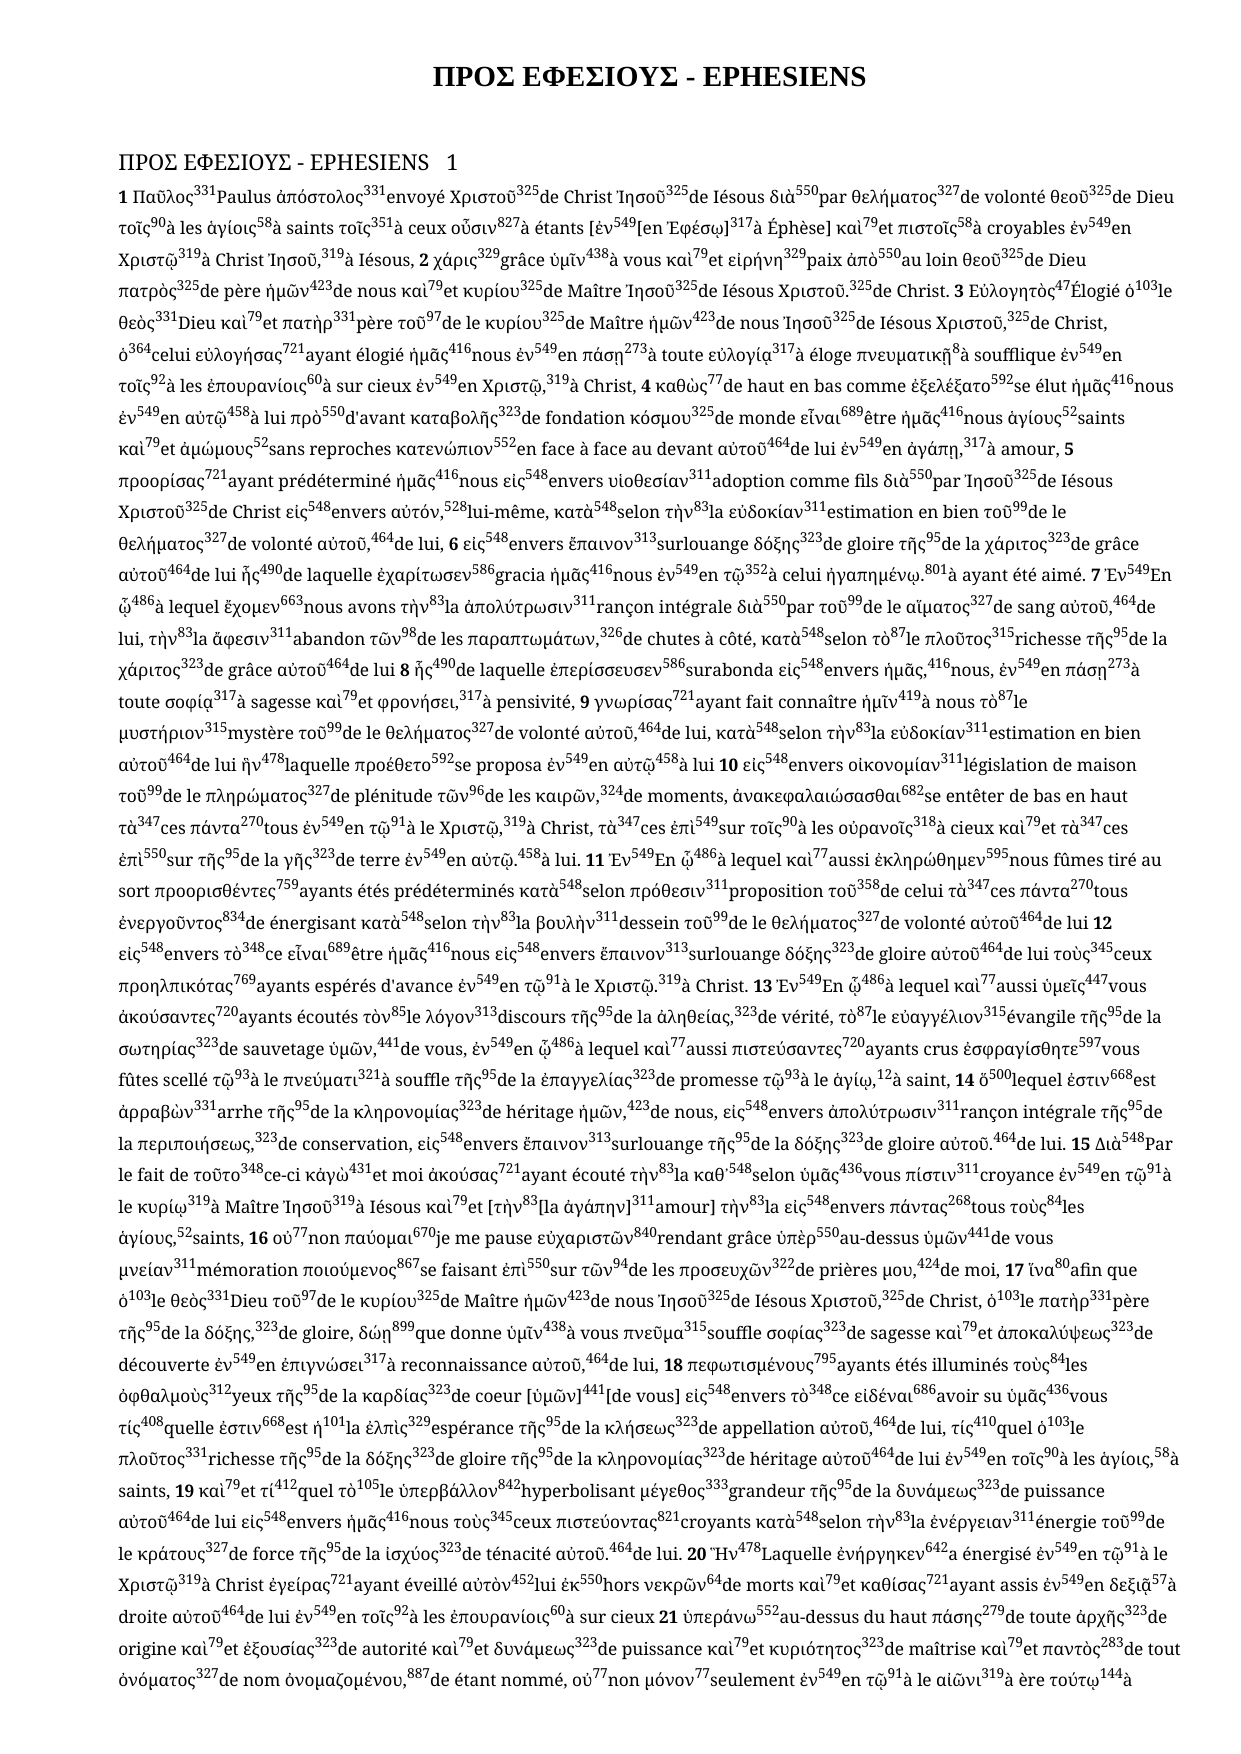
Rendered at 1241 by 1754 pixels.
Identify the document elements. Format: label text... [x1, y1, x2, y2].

text 1 Παῦλος331Paulus ἀπόστολος331envoyé Χριστοῦ325de Christ Ἰησοῦ325de Iésous διὰ550par θελήματος327de volonté θεοῦ325de Dieu τοῖς90à les ἁγίοις58à saints τοῖς351à ceux οὖσιν827à étants [ἐν549[en Ἐφέσῳ]317à Éphèse] καὶ79et πιστοῖς58à croyables ἐν549en Χριστῷ319à Christ Ἰησοῦ,319à Iésous, 2 χάρις329grâce ὑμῖν438à vous καὶ79et εἰρήνη329paix ἀπὸ550au loin θεοῦ325de Dieu πατρὸς325de père ἡμῶν423de nous καὶ79et κυρίου325de Maître Ἰησοῦ325de Iésous Χριστοῦ.325de Christ. 3 Εὐλογητὸς47Élogié ὁ103le θεὸς331Dieu καὶ79et πατὴρ331père τοῦ97de le κυρίου325de Maître ἡμῶν423de nous Ἰησοῦ325de Iésous Χριστοῦ,325de Christ, ὁ364celui εὐλογήσας721ayant élogié ἡμᾶς416nous ἐν549en πάσῃ273à toute εὐλογίᾳ317à éloge πνευματικῇ8à soufflique ἐν549en τοῖς92à les ἐπουρανίοις60à sur cieux ἐν549en Χριστῷ,319à Christ, 4 καθὼς77de haut en bas comme ἐξελέξατο592se élut ἡμᾶς416nous ἐν549en αὐτῷ458à lui πρὸ550d'avant καταβολῆς323de fondation κόσμου325de monde εἶναι689être ἡμᾶς416nous ἁγίους52saints καὶ79et ἀμώμους52sans reproches κατενώπιον552en face à face au devant αὐτοῦ464de lui ἐν549en ἀγάπῃ,317à amour, 5 προορίσας721ayant prédéterminé ἡμᾶς416nous εἰς548envers υἱοθεσίαν311adoption comme fils διὰ550par Ἰησοῦ325de Iésous Χριστοῦ325de Christ εἰς548envers αὐτόν,528lui-même, κατὰ548selon τὴν83la εὐδοκίαν311estimation en bien τοῦ99de le θελήματος327de volonté αὐτοῦ,464de lui, 6 εἰς548envers ἔπαινον313surlouange δόξης323de gloire τῆς95de la χάριτος323de grâce αὐτοῦ464de lui ἧς490de laquelle ἐχαρίτωσεν586gracia ἡμᾶς416nous ἐν549en τῷ352à celui ἠγαπημένῳ.801à ayant été aimé. 7 Ἐν549En ᾧ486à lequel ἔχομεν663nous avons τὴν83la ἀπολύτρωσιν311rançon intégrale διὰ550par τοῦ99de le αἵματος327de sang αὐτοῦ,464de lui, τὴν83la ἄφεσιν311abandon τῶν98de les παραπτωμάτων,326de chutes à côté, κατὰ548selon τὸ87le πλοῦτος315richesse τῆς95de la χάριτος323de grâce αὐτοῦ464de lui 8 ἧς490de laquelle ἐπερίσσευσεν586surabonda εἰς548envers ἡμᾶς,416nous, ἐν549en πάσῃ273à toute σοφίᾳ317à sagesse καὶ79et φρονήσει,317à pensivité, 9 γνωρίσας721ayant fait connaître ἡμῖν419à nous τὸ87le μυστήριον315mystère τοῦ99de le θελήματος327de volonté αὐτοῦ,464de lui, κατὰ548selon τὴν83la εὐδοκίαν311estimation en bien αὐτοῦ464de lui ἣν478laquelle προέθετο592se proposa ἐν549en αὐτῷ458à lui 10 εἰς548envers οἰκονομίαν311législation de maison τοῦ99de le πληρώματος327de plénitude τῶν96de les καιρῶν,324de moments, ἀνακεφαλαιώσασθαι682se entêter de bas en haut τὰ347ces πάντα270tous ἐν549en τῷ91à le Χριστῷ,319à Christ, τὰ347ces ἐπὶ549sur τοῖς90à les οὐρανοῖς318à cieux καὶ79et τὰ347ces ἐπὶ550sur τῆς95de la γῆς323de terre ἐν549en αὐτῷ.458à lui. 11 Ἐν549En ᾧ486à lequel καὶ77aussi ἐκληρώθημεν595nous fûmes tiré au sort προορισθέντες759ayants étés prédéterminés κατὰ548selon πρόθεσιν311proposition τοῦ358de celui τὰ347ces πάντα270tous ἐνεργοῦντος834de énergisant κατὰ548selon τὴν83la βουλὴν311dessein τοῦ99de le θελήματος327de volonté αὐτοῦ464de lui 12 εἰς548envers τὸ348ce εἶναι689être ἡμᾶς416nous εἰς548envers ἔπαινον313surlouange δόξης323de gloire αὐτοῦ464de lui τοὺς345ceux προηλπικότας769ayants espérés d'avance ἐν549en τῷ91à le Χριστῷ.319à Christ. 13 Ἐν549En ᾧ486à lequel καὶ77aussi ὑμεῖς447vous ἀκούσαντες720ayants écoutés τὸν85le λόγον313discours τῆς95de la ἀληθείας,323de vérité, τὸ87le εὐαγγέλιον315évangile τῆς95de la σωτηρίας323de sauvetage ὑμῶν,441de vous, ἐν549en ᾧ486à lequel καὶ77aussi πιστεύσαντες720ayants crus ἐσφραγίσθητε597vous fûtes scellé τῷ93à le πνεύματι321à souffle τῆς95de la ἐπαγγελίας323de promesse τῷ93à le ἁγίῳ,12à saint, 14 ὅ500lequel ἐστιν668est ἀρραβὼν331arrhe τῆς95de la κληρονομίας323de héritage ἡμῶν,423de nous, εἰς548envers ἀπολύτρωσιν311rançon intégrale τῆς95de la περιποιήσεως,323de conservation, εἰς548envers ἔπαινον313surlouange τῆς95de la δόξης323de gloire αὐτοῦ.464de lui. 15 Διὰ548Par le fait de τοῦτο348ce-ci κἀγὼ431et moi ἀκούσας721ayant écouté τὴν83la καθ᾽548selon ὑμᾶς436vous πίστιν311croyance ἐν549en τῷ91à le κυρίῳ319à Maître Ἰησοῦ319à Iésous καὶ79et [τὴν83[la ἀγάπην]311amour] τὴν83la εἰς548envers πάντας268tous τοὺς84les ἁγίους,52saints, 16 οὐ77non παύομαι670je me pause εὐχαριστῶν840rendant grâce ὑπὲρ550au-dessus ὑμῶν441de vous μνείαν311mémoration ποιούμενος867se faisant ἐπὶ550sur τῶν94de les προσευχῶν322de prières μου,424de moi, 17 ἵνα80afin que ὁ103le θεὸς331Dieu τοῦ97de le κυρίου325de Maître ἡμῶν423de nous Ἰησοῦ325de Iésous Χριστοῦ,325de Christ, ὁ103le πατὴρ331père τῆς95de la δόξης,323de gloire, δώῃ899que donne ὑμῖν438à vous πνεῦμα315souffle σοφίας323de sagesse καὶ79et ἀποκαλύψεως323de découverte ἐν549en ἐπιγνώσει317à reconnaissance αὐτοῦ,464de lui, 18 πεφωτισμένους795ayants étés illuminés τοὺς84les ὀφθαλμοὺς312yeux τῆς95de la καρδίας323de coeur [ὑμῶν]441[de vous] εἰς548envers τὸ348ce εἰδέναι686avoir su ὑμᾶς436vous τίς408quelle ἐστιν668est ἡ101la ἐλπὶς329espérance τῆς95de la κλήσεως323de appellation αὐτοῦ,464de lui, τίς410quel ὁ103le πλοῦτος331richesse τῆς95de la δόξης323de gloire τῆς95de la κληρονομίας323de héritage αὐτοῦ464de lui ἐν549en τοῖς90à les ἁγίοις,58à saints, 19 καὶ79et τί412quel τὸ105le ὑπερβάλλον842hyperbolisant μέγεθος333grandeur τῆς95de la δυνάμεως323de puissance αὐτοῦ464de lui εἰς548envers ἡμᾶς416nous τοὺς345ceux πιστεύοντας821croyants κατὰ548selon τὴν83la ἐνέργειαν311énergie τοῦ99de le κράτους327de force τῆς95de la ἰσχύος323de ténacité αὐτοῦ.464de lui. 20 Ἣν478Laquelle ἐνήργηκεν642a énergisé ἐν549en τῷ91à le Χριστῷ319à Christ ἐγείρας721ayant éveillé αὐτὸν452lui ἐκ550hors νεκρῶν64de morts καὶ79et καθίσας721ayant assis ἐν549en δεξιᾷ57à droite αὐτοῦ464de lui ἐν549en τοῖς92à les ἐπουρανίοις60à sur cieux 21 ὑπεράνω552au-dessus du haut πάσης279de toute ἀρχῆς323de origine καὶ79et ἐξουσίας323de autorité καὶ79et δυνάμεως323de puissance καὶ79et κυριότητος323de maîtrise καὶ79et παντὸς283de tout ὀνόματος327de nom ὀνομαζομένου,887de étant nommé, οὐ77non μόνον77seulement ἐν549en τῷ91à le αἰῶνι319à ère τούτῳ144à celui-ci ἀλλὰ79mais καὶ77aussi ἐν549en τῷ352à celui μέλλοντι·828à imminant· 22 καὶ79et πάντα374tous ὑπέταξεν586subordonna ὑπὸ548sous τοὺς84les πόδας312pieds αὐτοῦ464de lui καὶ79et αὐτὸν452lui ἔδωκεν586donna κεφαλὴν311tête ὑπὲρ548au-dessus πάντα374tous τῇ89à la ἐκκλησίᾳ,317à église, 23 ἥτις496laquelle une quelconque ἐστὶν668est τὸ105le σῶμα333corps αὐτοῦ,464de lui, τὸ105le πλήρωμα333plénitude τοῦ358de celui τὰ347ces πάντα270tous ἐν549en πᾶσιν379à tous πληρουμένου.861de se faisant plénitude. [118, 181, 1181, 1692]
subtitle ΠΡΟΣ ΕΦΕΣΙΟΥΣ - EPHESIENS [118, 59, 1181, 93]
text ΠΡΟΣ ΕΦΕΣΙΟΥΣ - EPHESIENS 1 [118, 147, 1181, 176]
